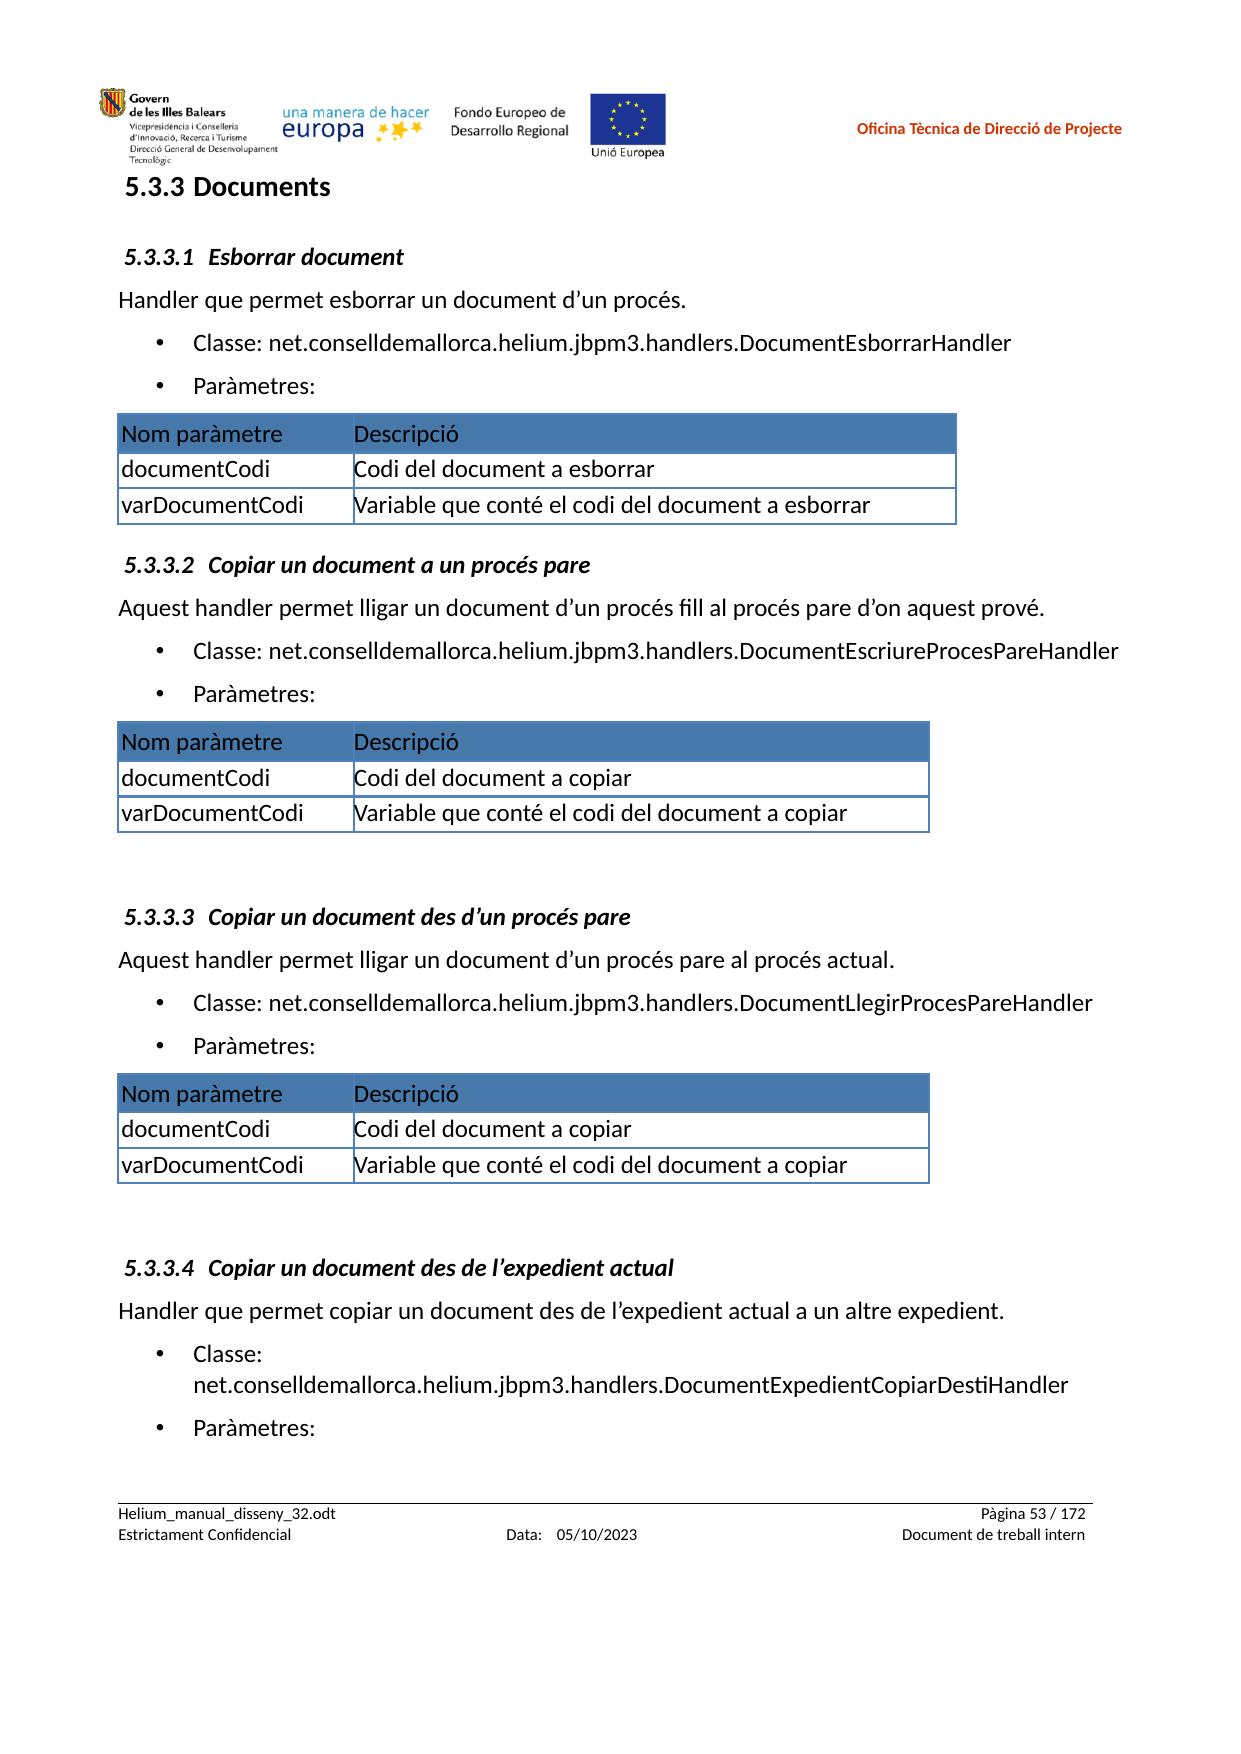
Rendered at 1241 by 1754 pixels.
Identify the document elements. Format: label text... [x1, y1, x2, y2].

table_header Nom paràmetre [119, 415, 353, 451]
table_cell Codi del document a esborrar [355, 454, 955, 487]
list Paràmetres: [156, 1030, 1122, 1060]
table_cell documentCodi [119, 762, 353, 795]
table_cell documentCodi [119, 1113, 353, 1147]
list Classe: net.conselldemallorca.helium.jbpm3.handlers.DocumentEsborrarHandler [156, 327, 1122, 357]
subtitle Copiar un document a un procés pare [118, 549, 1122, 580]
list Paràmetres: [156, 370, 1122, 400]
subtitle Copiar un document des d’un procés pare [118, 901, 1122, 931]
subtitle Esborrar document [118, 241, 1122, 271]
list Classe: net.conselldemallorca.helium.jbpm3.handlers.DocumentEscriureProcesPareHandler [156, 635, 1122, 666]
table_header Descripció [355, 415, 955, 451]
table_cell Codi del document a copiar [355, 762, 928, 795]
text Handler que permet esborrar un document d’un procés. [118, 284, 1122, 314]
list Paràmetres: [156, 1412, 1122, 1442]
table_cell varDocumentCodi [119, 1149, 353, 1182]
table_header Nom paràmetre [119, 1075, 353, 1111]
text Aquest handler permet lligar un document d’un procés pare al procés actual. [118, 944, 1122, 974]
text Handler que permet copiar un document des de l’expedient actual a un altre expedient. [118, 1295, 1122, 1326]
picture [99, 87, 668, 166]
list Classe: net.conselldemallorca.helium.jbpm3.handlers.DocumentLlegirProcesPareHandler [156, 987, 1122, 1017]
table_cell Codi del document a copiar [355, 1113, 928, 1147]
subtitle Copiar un document des de l’expedient actual [118, 1252, 1122, 1283]
list Classe: net.conselldemallorca.helium.jbpm3.handlers.DocumentExpedientCopiarDestiHandler [156, 1338, 1122, 1399]
table_header Descripció [355, 1075, 928, 1111]
text Aquest handler permet lligar un document d’un procés fill al procés pare d’on aquest prové. [118, 592, 1122, 623]
table_cell Variable que conté el codi del document a esborrar [355, 489, 955, 522]
subtitle Documents [118, 168, 1122, 203]
table_cell varDocumentCodi [119, 798, 353, 831]
table_header Descripció [355, 724, 928, 760]
table_cell varDocumentCodi [119, 489, 353, 522]
table_cell Variable que conté el codi del document a copiar [355, 1149, 928, 1182]
list Paràmetres: [156, 678, 1122, 709]
table_cell Variable que conté el codi del document a copiar [355, 798, 928, 831]
table_header Nom paràmetre [119, 724, 353, 760]
table_cell documentCodi [119, 454, 353, 487]
